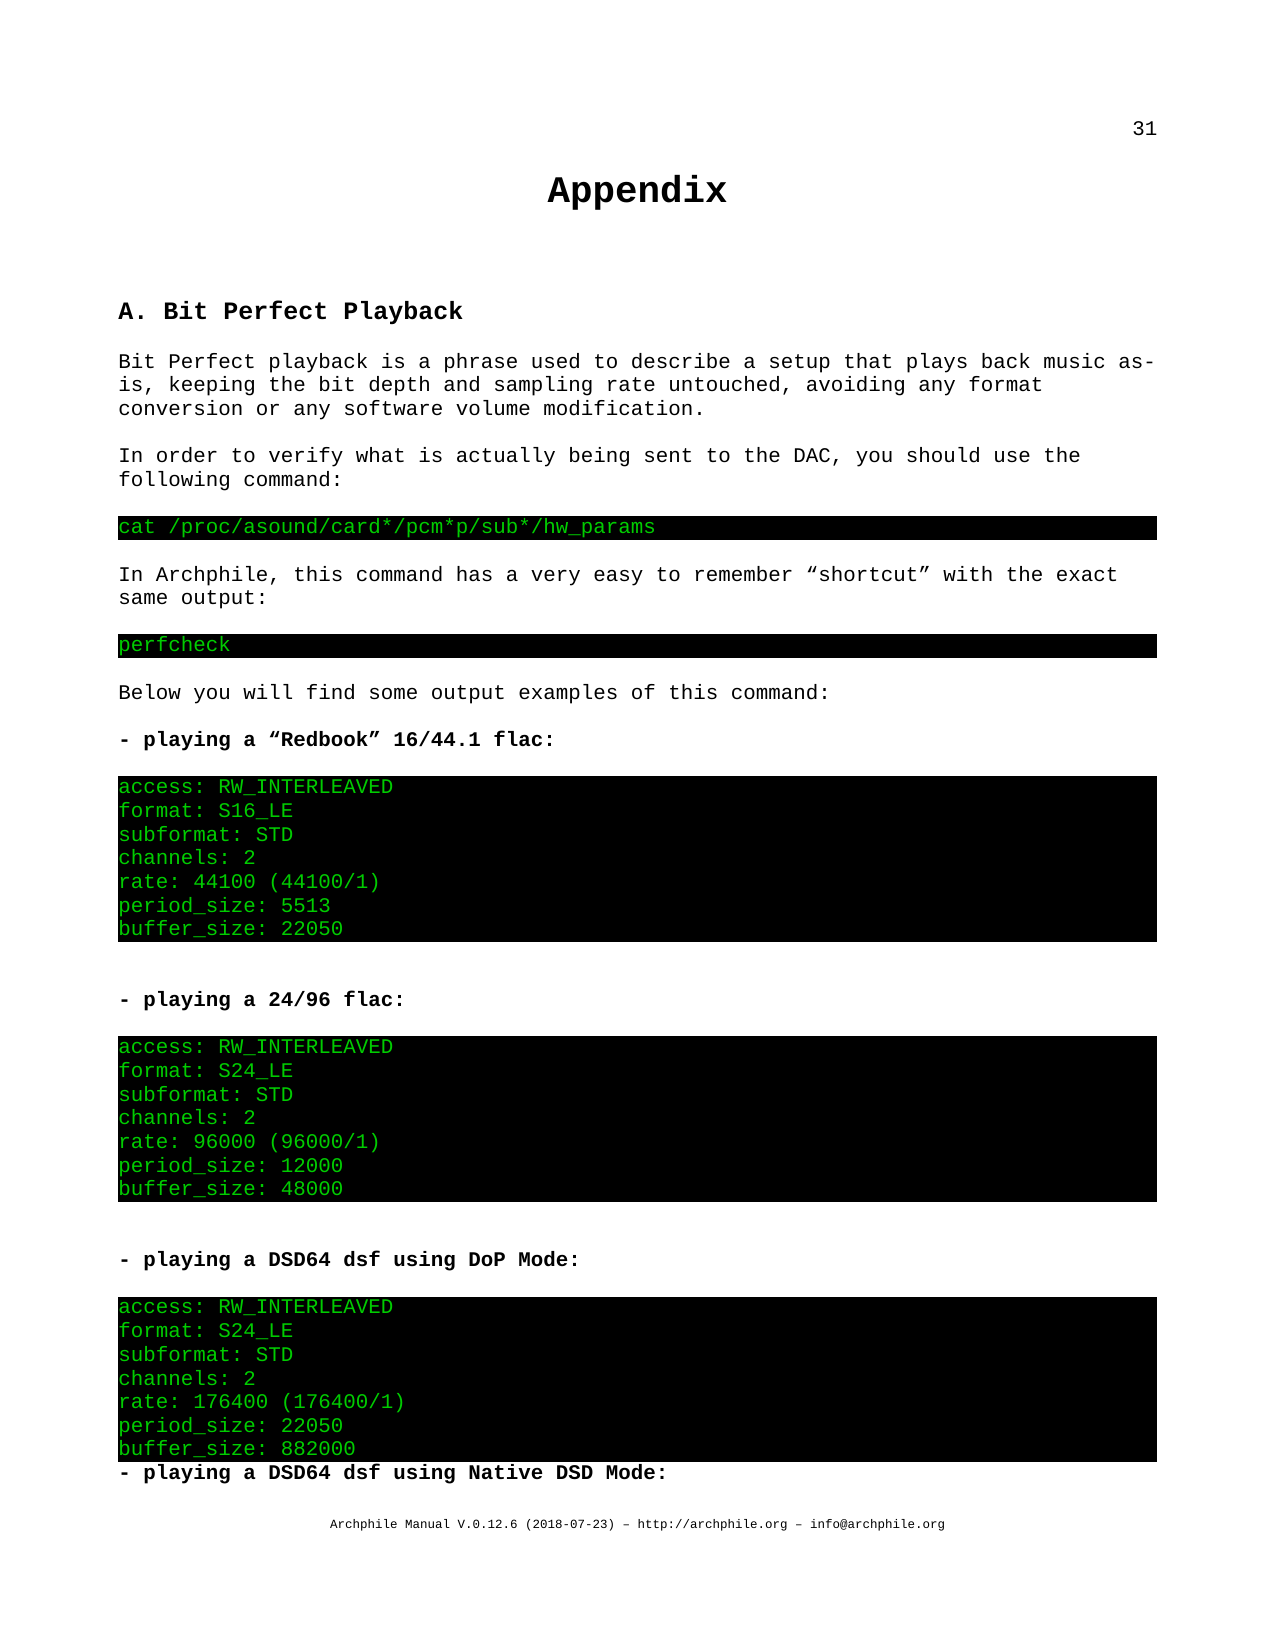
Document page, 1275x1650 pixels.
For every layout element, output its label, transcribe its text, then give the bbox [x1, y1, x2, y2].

text - playing a DSD64 dsf using DoP Mode: [118, 1249, 1157, 1273]
text period_size: 22050 [118, 1415, 1157, 1438]
text - playing a 24/96 flac: [118, 989, 1157, 1013]
text channels: 2 [118, 847, 1157, 871]
text format: S24_LE [118, 1320, 1157, 1344]
text buffer_size: 882000 [118, 1438, 1157, 1462]
text A. Bit Perfect Playback [118, 299, 1157, 327]
text perfcheck [118, 634, 1157, 658]
text - playing a “Redbook” 16/44.1 flac: [118, 729, 1157, 753]
text period_size: 12000 [118, 1155, 1157, 1178]
text format: S16_LE [118, 800, 1157, 824]
text access: RW_INTERLEAVED [118, 776, 1157, 800]
text subformat: STD [118, 1084, 1157, 1107]
text buffer_size: 22050 [118, 918, 1157, 942]
text Below you will find some output examples of this command: [118, 682, 1157, 705]
text rate: 44100 (44100/1) [118, 871, 1157, 894]
text subformat: STD [118, 824, 1157, 847]
text - playing a DSD64 dsf using Native DSD Mode: [118, 1462, 1157, 1486]
text Appendix [118, 171, 1157, 214]
text access: RW_INTERLEAVED [118, 1297, 1157, 1320]
text period_size: 5513 [118, 894, 1157, 918]
text rate: 176400 (176400/1) [118, 1391, 1157, 1415]
text access: RW_INTERLEAVED [118, 1036, 1157, 1060]
text In Archphile, this command has a very easy to remember “shortcut” with the exact same output: [118, 563, 1157, 611]
text subformat: STD [118, 1344, 1157, 1367]
text buffer_size: 48000 [118, 1178, 1157, 1202]
text Bit Perfect playback is a phrase used to describe a setup that plays back music as-is, keeping the bit depth and sampling rate untouched, avoiding any format conversion or any software volume modification. [118, 351, 1157, 422]
text cat /proc/asound/card*/pcm*p/sub*/hw_params [118, 516, 1157, 540]
text channels: 2 [118, 1367, 1157, 1391]
text format: S24_LE [118, 1060, 1157, 1084]
text channels: 2 [118, 1107, 1157, 1131]
text rate: 96000 (96000/1) [118, 1131, 1157, 1155]
text In order to verify what is actually being sent to the DAC, you should use the following command: [118, 445, 1157, 493]
